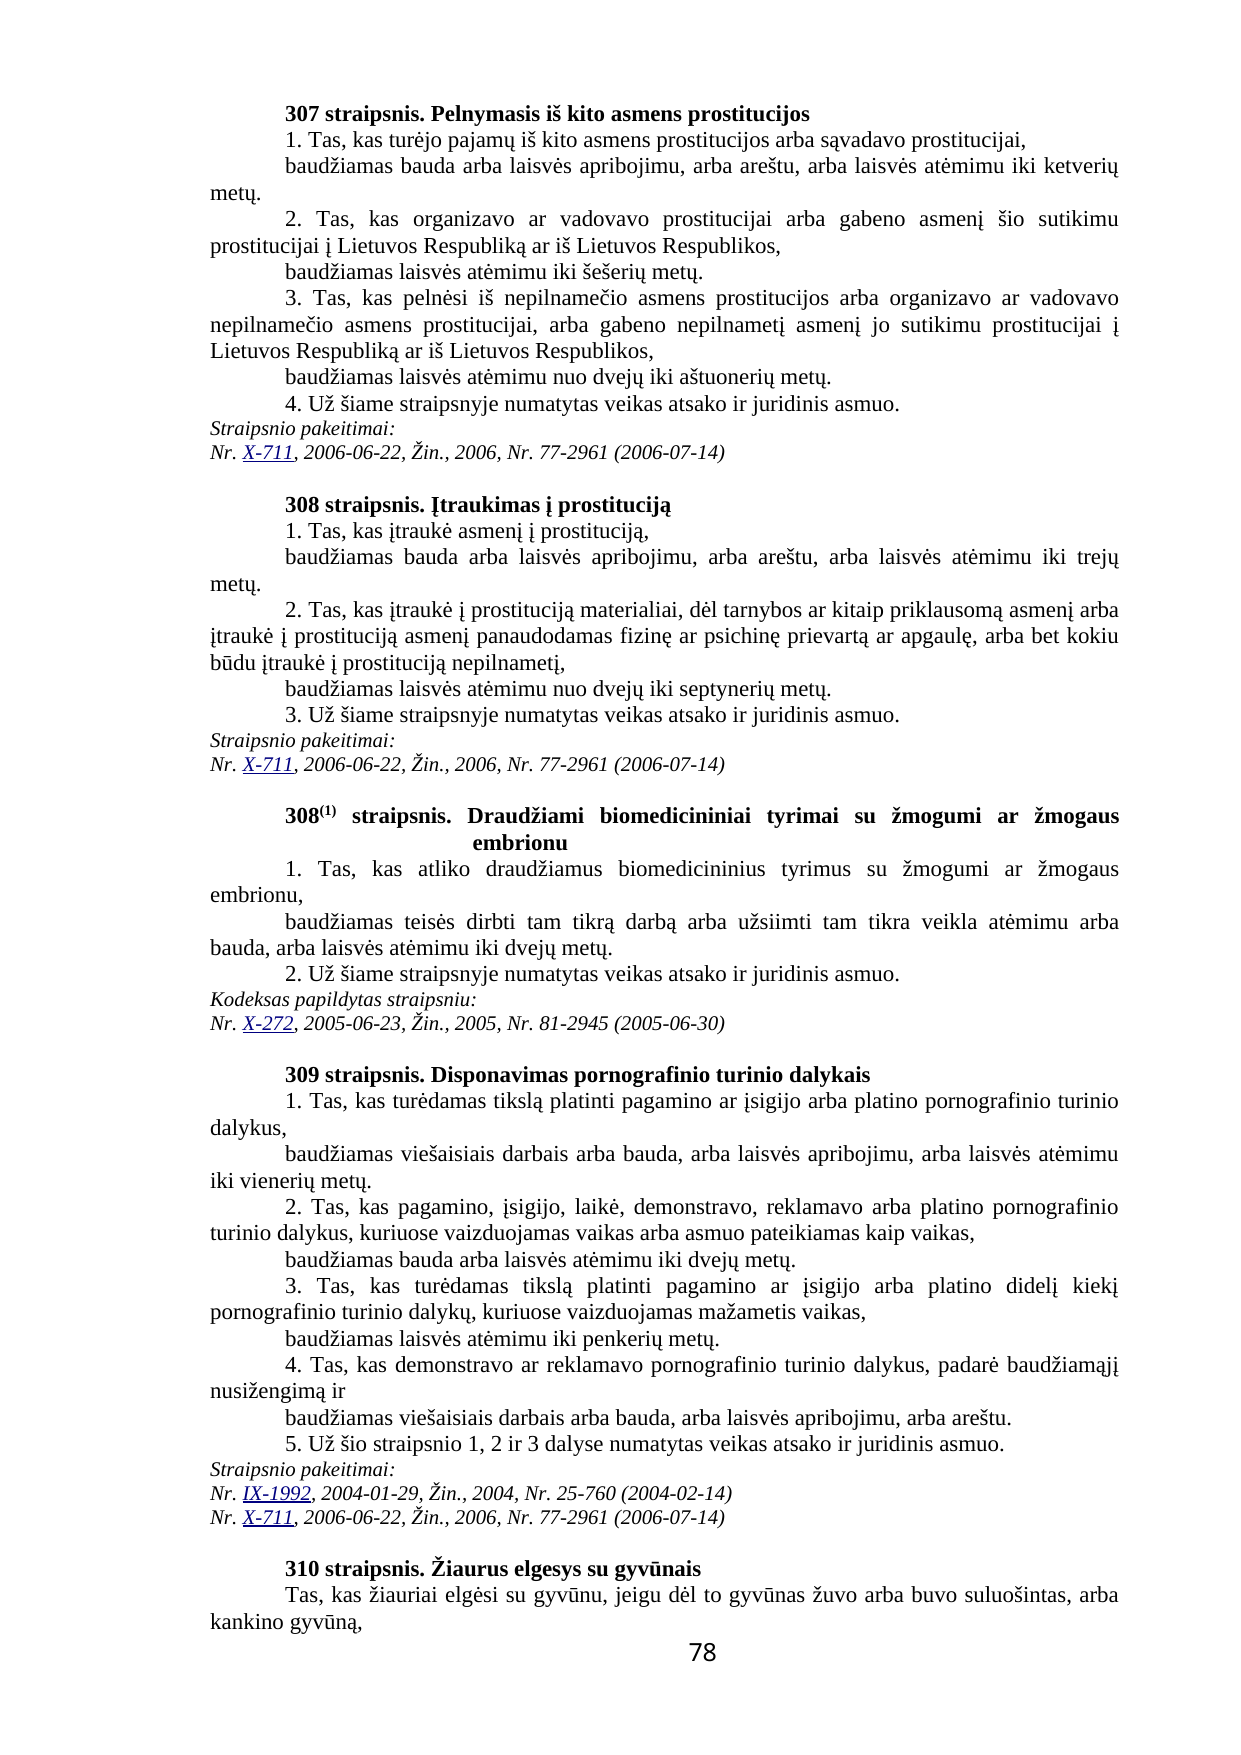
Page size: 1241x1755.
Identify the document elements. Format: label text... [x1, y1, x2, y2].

text 2. Tas, kas pagamino, įsigijo, laikė, demonstravo, reklamavo arba platino pornografinio turinio dalykus, kuriuose vaizduojamas vaikas arba asmuo pateikiamas kaip vaikas, [210, 1193, 1120, 1246]
text Nr. X-711, 2006-06-22, Žin., 2006, Nr. 77-2961 (2006-07-14) [210, 440, 1120, 464]
text 2. Už šiame straipsnyje numatytas veikas atsako ir juridinis asmuo. [210, 960, 1120, 987]
text Straipsnio pakeitimai: [210, 416, 1120, 440]
text 1. Tas, kas įtraukė asmenį į prostituciją, [210, 517, 1120, 543]
text Nr. X-711, 2006-06-22, Žin., 2006, Nr. 77-2961 (2006-07-14) [210, 752, 1120, 776]
text baudžiamas viešaisiais darbais arba bauda, arba laisvės apribojimu, arba areštu. [210, 1404, 1120, 1430]
text Kodeksas papildytas straipsniu: [210, 987, 1120, 1011]
text baudžiamas laisvės atėmimu nuo dvejų iki aštuonerių metų. [210, 363, 1120, 390]
text Tas, kas žiauriai elgėsi su gyvūnu, jeigu dėl to gyvūnas žuvo arba buvo suluošintas, arba kankino gyvūną, [210, 1581, 1120, 1634]
text 4. Tas, kas demonstravo ar reklamavo pornografinio turinio dalykus, padarė baudžiamąjį nusižengimą ir [210, 1351, 1120, 1404]
text 5. Už šio straipsnio 1, 2 ir 3 dalyse numatytas veikas atsako ir juridinis asmuo. [210, 1430, 1120, 1457]
text 2. Tas, kas organizavo ar vadovavo prostitucijai arba gabeno asmenį šio sutikimu prostitucijai į Lietuvos Respubliką ar iš Lietuvos Respublikos, [210, 205, 1120, 258]
text Straipsnio pakeitimai: [210, 728, 1120, 752]
text 309 straipsnis. Disponavimas pornografinio turinio dalykais [285, 1061, 1120, 1088]
text 308(1) straipsnis. Draudžiami biomedicininiai tyrimai su žmogumi ar žmogaus embrionu [285, 802, 1120, 855]
text 310 straipsnis. Žiaurus elgesys su gyvūnais [210, 1555, 1120, 1581]
text 1. Tas, kas atliko draudžiamus biomedicininius tyrimus su žmogumi ar žmogaus embrionu, [210, 855, 1120, 908]
text 3. Tas, kas pelnėsi iš nepilnamečio asmens prostitucijos arba organizavo ar vadovavo nepilnamečio asmens prostitucijai, arba gabeno nepilnametį asmenį jo sutikimu prostitucijai į Lietuvos Respubliką ar iš Lietuvos Respublikos, [210, 284, 1120, 363]
text baudžiamas viešaisiais darbais arba bauda, arba laisvės apribojimu, arba laisvės atėmimu iki vienerių metų. [210, 1140, 1120, 1193]
text 307 straipsnis. Pelnymasis iš kito asmens prostitucijos [210, 100, 1120, 126]
text 2. Tas, kas įtraukė į prostituciją materialiai, dėl tarnybos ar kitaip priklausomą asmenį arba įtraukė į prostituciją asmenį panaudodamas fizinę ar psichinę prievartą ar apgaulę, arba bet kokiu būdu įtraukė į prostituciją nepilnametį, [210, 596, 1120, 675]
text baudžiamas teisės dirbti tam tikrą darbą arba užsiimti tam tikra veikla atėmimu arba bauda, arba laisvės atėmimu iki dvejų metų. [210, 908, 1120, 960]
text baudžiamas bauda arba laisvės apribojimu, arba areštu, arba laisvės atėmimu iki ketverių metų. [210, 153, 1120, 205]
text baudžiamas bauda arba laisvės atėmimu iki dvejų metų. [210, 1246, 1120, 1272]
text Nr. X-711, 2006-06-22, Žin., 2006, Nr. 77-2961 (2006-07-14) [210, 1505, 1120, 1529]
text baudžiamas laisvės atėmimu iki šešerių metų. [210, 258, 1120, 284]
text Nr. IX-1992, 2004-01-29, Žin., 2004, Nr. 25-760 (2004-02-14) [210, 1481, 1120, 1505]
text baudžiamas laisvės atėmimu nuo dvejų iki septynerių metų. [210, 675, 1120, 701]
text baudžiamas bauda arba laisvės apribojimu, arba areštu, arba laisvės atėmimu iki trejų metų. [210, 543, 1120, 596]
text 308 straipsnis. Įtraukimas į prostituciją [210, 491, 1120, 517]
text 1. Tas, kas turėdamas tikslą platinti pagamino ar įsigijo arba platino pornografinio turinio dalykus, [210, 1088, 1120, 1140]
text 3. Už šiame straipsnyje numatytas veikas atsako ir juridinis asmuo. [210, 701, 1120, 728]
text 1. Tas, kas turėjo pajamų iš kito asmens prostitucijos arba sąvadavo prostitucijai, [210, 126, 1120, 153]
text baudžiamas laisvės atėmimu iki penkerių metų. [210, 1325, 1120, 1351]
text Nr. X-272, 2005-06-23, Žin., 2005, Nr. 81-2945 (2005-06-30) [210, 1011, 1120, 1035]
text 4. Už šiame straipsnyje numatytas veikas atsako ir juridinis asmuo. [210, 390, 1120, 416]
text 3. Tas, kas turėdamas tikslą platinti pagamino ar įsigijo arba platino didelį kiekį pornografinio turinio dalykų, kuriuose vaizduojamas mažametis vaikas, [210, 1272, 1120, 1325]
text Straipsnio pakeitimai: [210, 1457, 1120, 1481]
